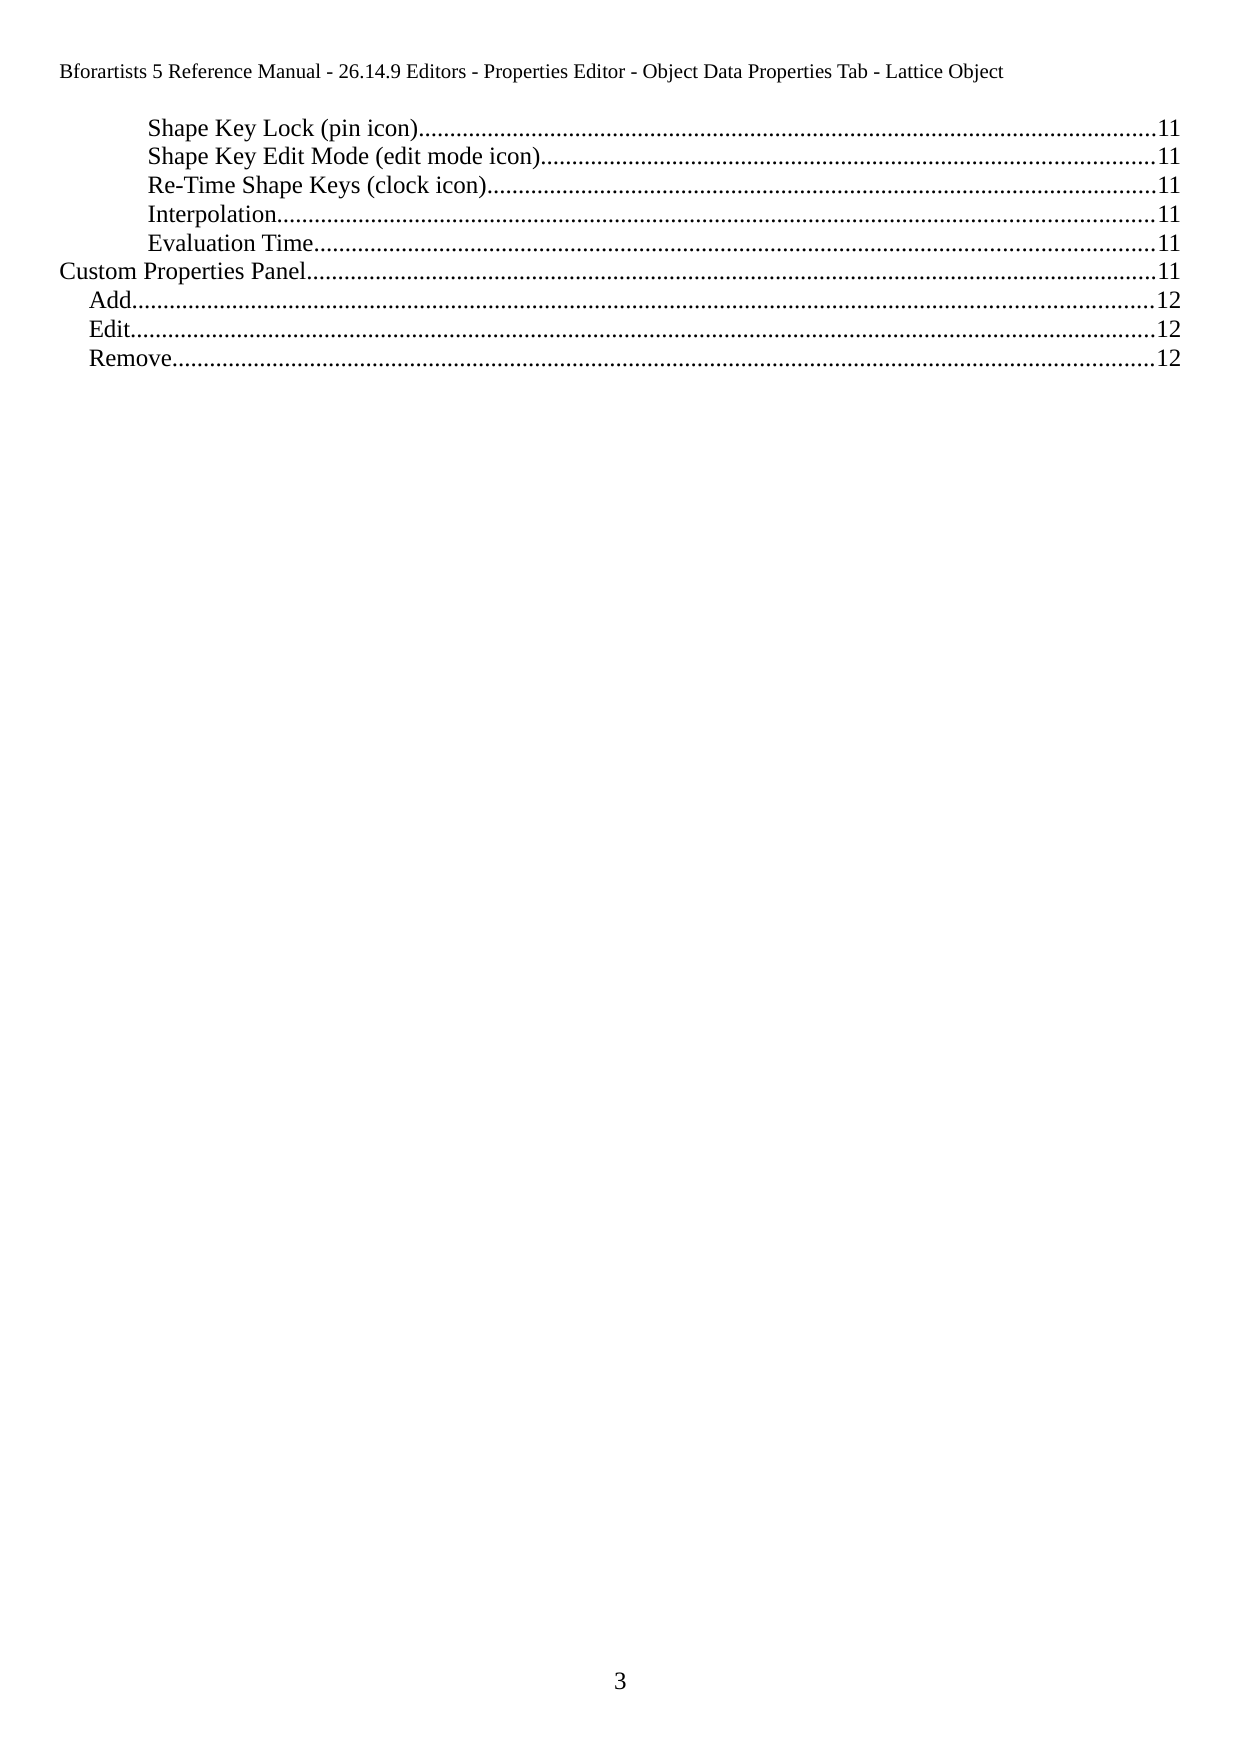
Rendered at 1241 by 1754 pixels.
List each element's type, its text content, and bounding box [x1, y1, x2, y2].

text Evaluation Time 11 [147, 228, 1181, 256]
text Re-Time Shape Keys (clock icon) 11 [147, 170, 1181, 199]
text Edit 12 [88, 314, 1181, 343]
text Interpolation 11 [147, 199, 1181, 228]
text Custom Properties Panel 11 [59, 256, 1181, 285]
text Shape Key Edit Mode (edit mode icon) 11 [147, 141, 1181, 170]
text Add 12 [88, 285, 1181, 314]
text Remove 12 [88, 343, 1181, 371]
text Shape Key Lock (pin icon) 11 [147, 113, 1181, 141]
